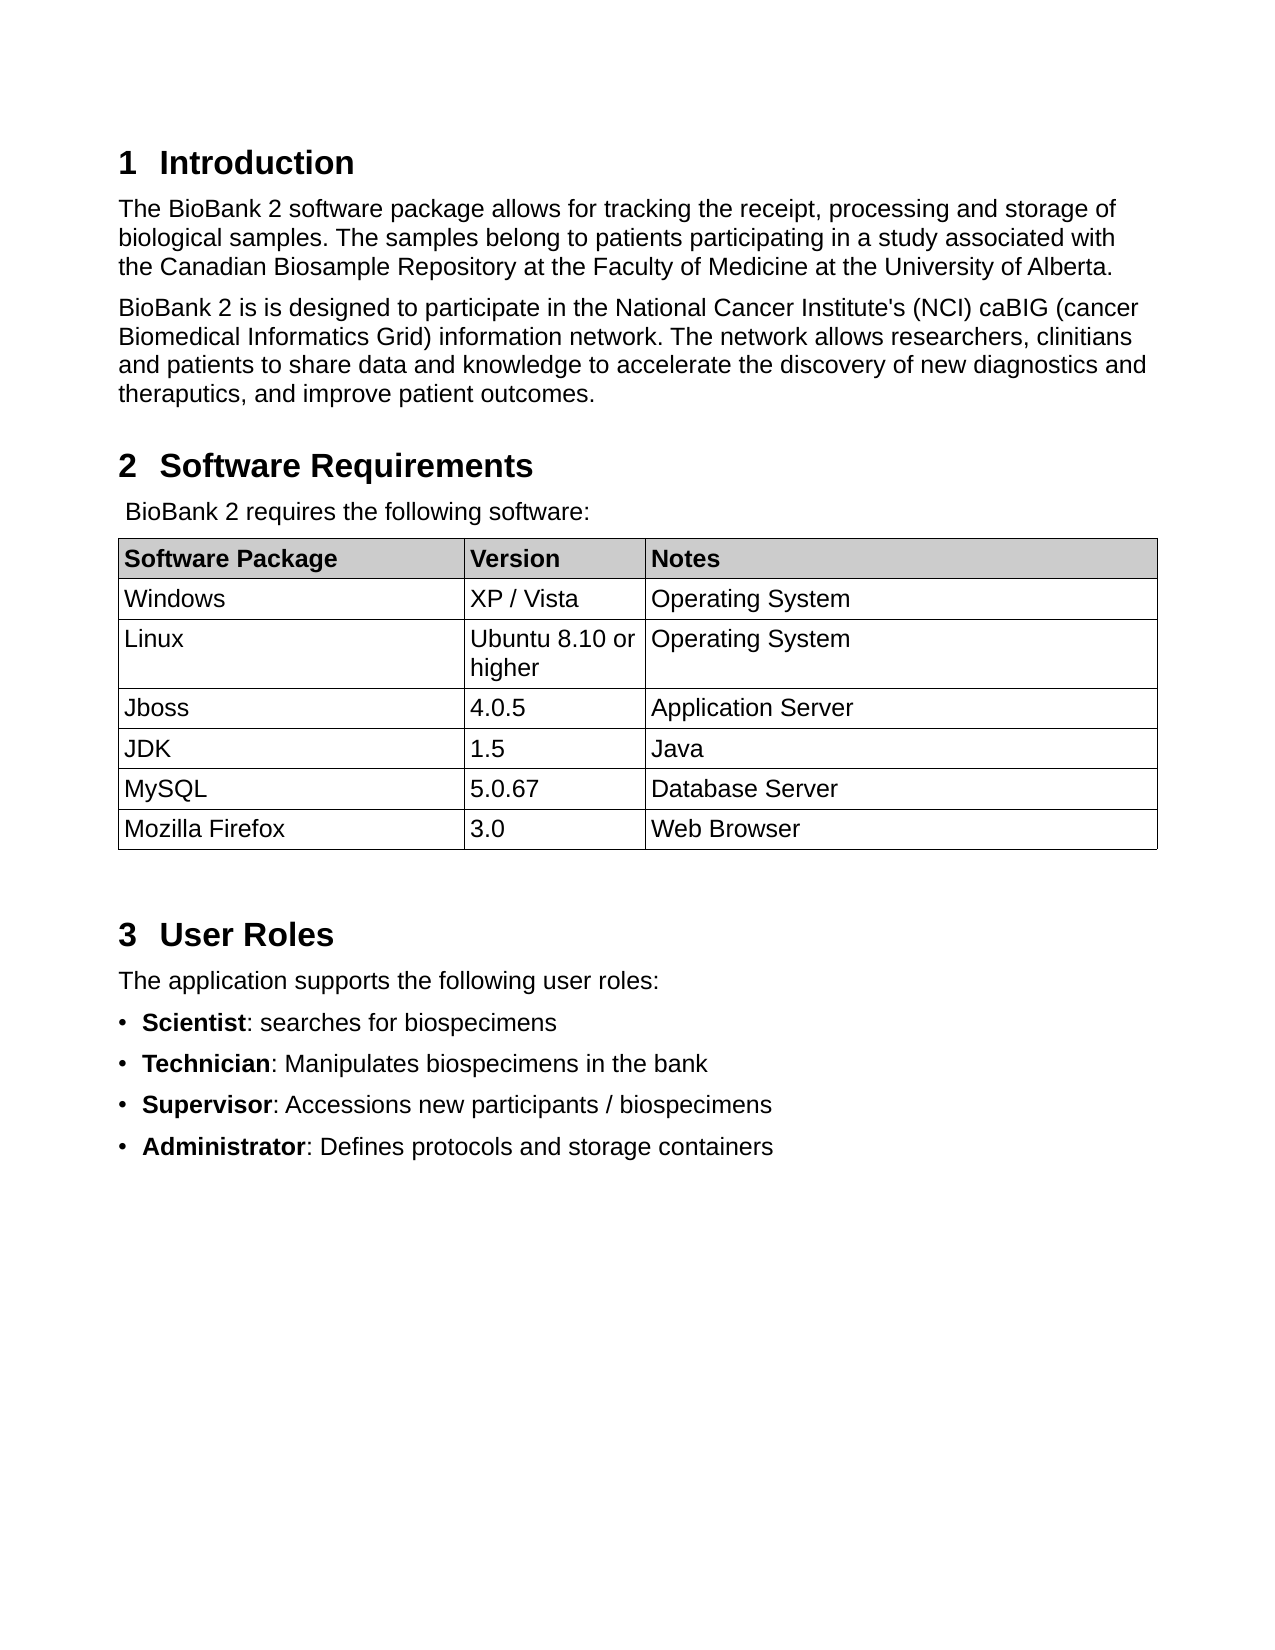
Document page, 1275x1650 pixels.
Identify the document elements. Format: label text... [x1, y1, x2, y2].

table_cell Operating System [646, 620, 1157, 688]
list Supervisor: Accessions new participants / biospecimens [118, 1090, 1157, 1119]
table_header Software Package [119, 539, 464, 578]
table_cell Web Browser [646, 810, 1157, 849]
table_cell Database Server [646, 769, 1157, 808]
list Scientist: searches for biospecimens [118, 1008, 1157, 1036]
table_cell 4.0.5 [465, 689, 645, 728]
subtitle User Roles [118, 915, 1157, 954]
subtitle Software Requirements [118, 446, 1157, 484]
table_cell XP / Vista [465, 579, 645, 618]
table_cell 5.0.67 [465, 769, 645, 808]
table_cell Windows [119, 579, 464, 618]
table_cell JDK [119, 729, 464, 768]
text BioBank 2 requires the following software: [118, 497, 1157, 525]
table_cell Operating System [646, 579, 1157, 618]
table_cell Application Server [646, 689, 1157, 728]
text The BioBank 2 software package allows for tracking the receipt, processing and storage of biological samples. The samples belong to patients participating in a study associated with the Canadian Biosample Repository at the Faculty of Medicine at the University of Alberta. [118, 194, 1157, 281]
table_cell Java [646, 729, 1157, 768]
table_cell 1.5 [465, 729, 645, 768]
table_cell MySQL [119, 769, 464, 808]
table_header Version [465, 539, 645, 578]
list Administrator: Defines protocols and storage containers [118, 1132, 1157, 1161]
table_cell Jboss [119, 689, 464, 728]
table_cell 3.0 [465, 810, 645, 849]
text BioBank 2 is is designed to participate in the National Cancer Institute's (NCI) caBIG (cancer Biomedical Informatics Grid) information network. The network allows researchers, clinitians and patients to share data and knowledge to accelerate the discovery of new diagnostics and theraputics, and improve patient outcomes. [118, 293, 1157, 408]
table_cell Mozilla Firefox [119, 810, 464, 849]
table_header Notes [646, 539, 1157, 578]
table_cell Linux [119, 620, 464, 688]
list Technician: Manipulates biospecimens in the bank [118, 1049, 1157, 1078]
subtitle Introduction [118, 143, 1157, 182]
text The application supports the following user roles: [118, 966, 1157, 995]
table_cell Ubuntu 8.10 or higher [465, 620, 645, 688]
